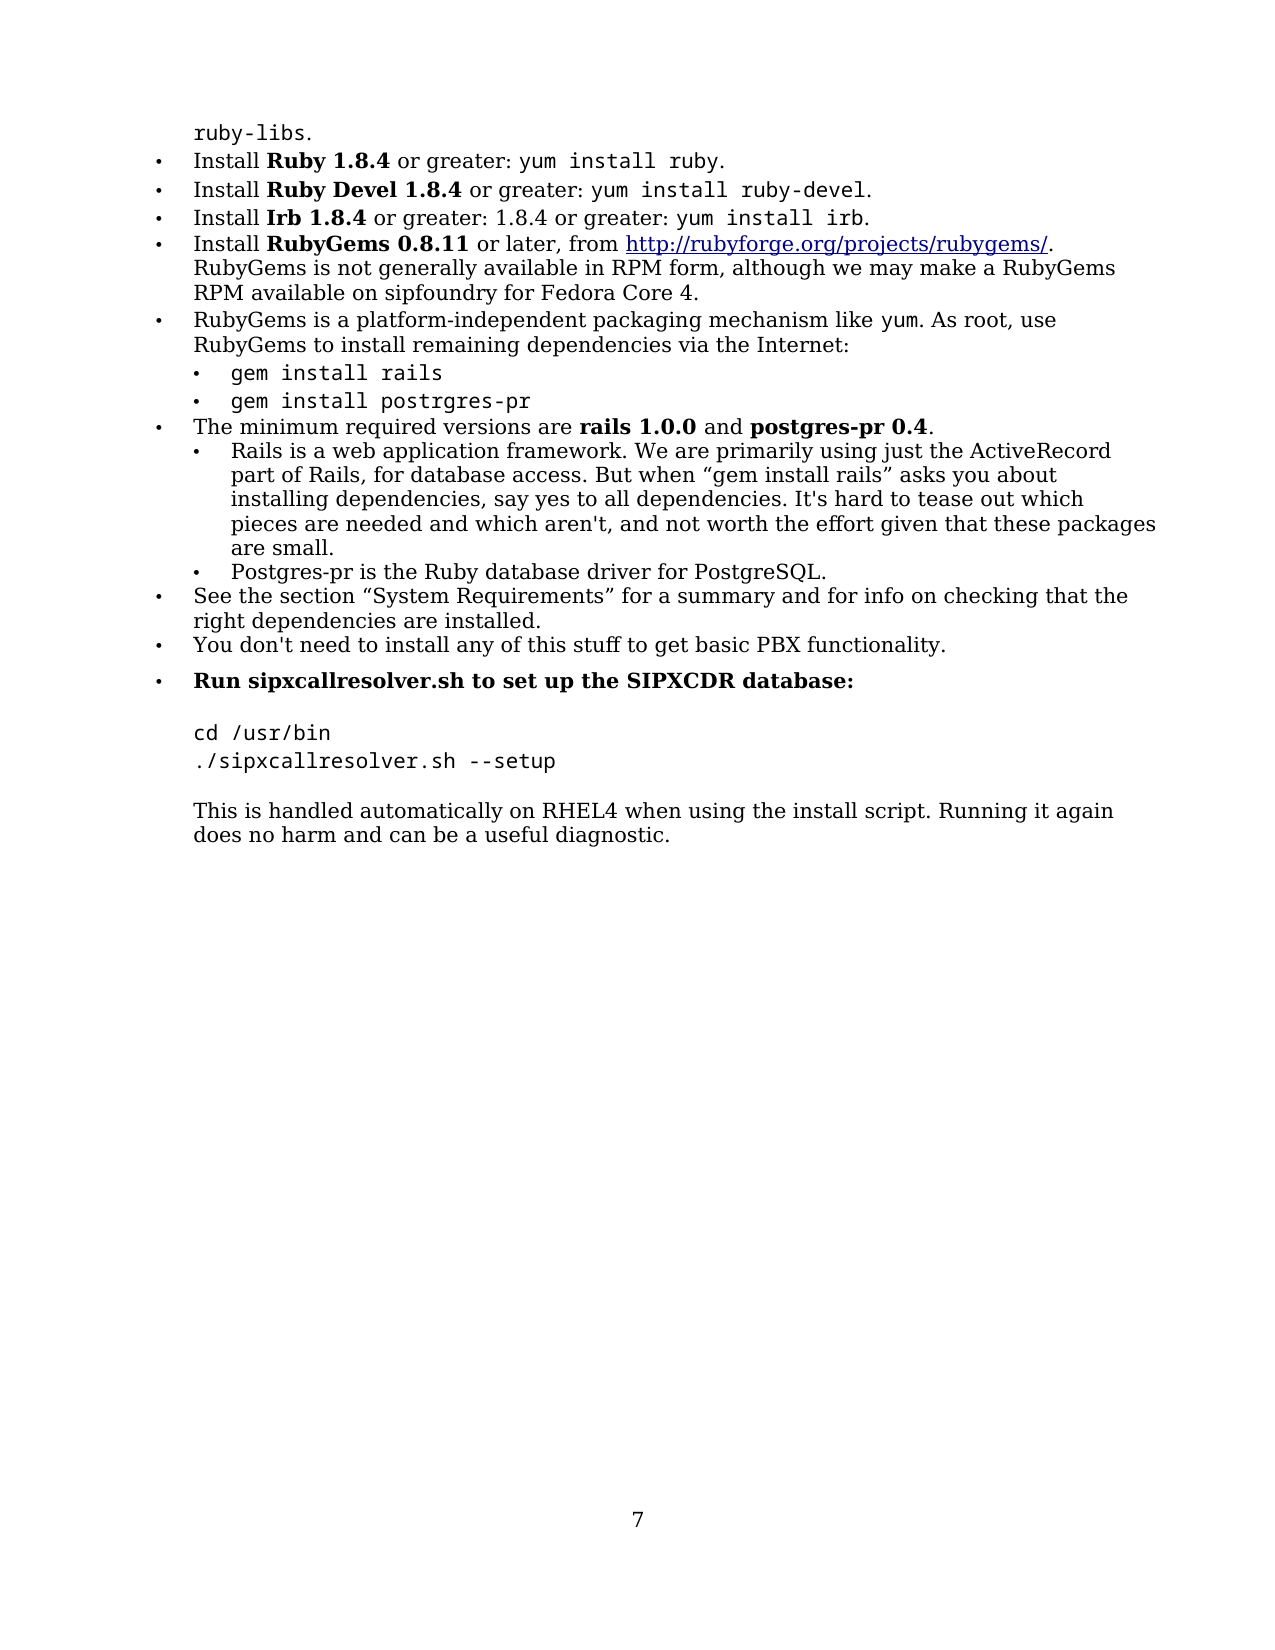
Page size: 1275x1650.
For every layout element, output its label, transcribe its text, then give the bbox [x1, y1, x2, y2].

list You don't need to install any of this stuff to get basic PBX functionality. [156, 633, 1157, 657]
list Run sipxcallresolver.sh to set up the SIPXCDR database: [156, 669, 1157, 694]
list RubyGems is a platform-independent packaging mechanism like yum. As root, use RubyGems to install remaining dependencies via the Internet: [156, 305, 1157, 358]
list Postgres-pr is the Ruby database driver for PostgreSQL. [193, 560, 1157, 584]
list Rails is a web application framework. We are primarily using just the ActiveRecord part of Rails, for database access. But when “gem install rails” asks you about installing dependencies, say yes to all dependencies. It's hard to tease out which pieces are needed and which aren't, and not worth the effort given that these packages are small. [193, 439, 1157, 560]
list The minimum required versions are rails 1.0.0 and postgres-pr 0.4. [156, 414, 1157, 439]
list Install Ruby 1.8.4 or greater: yum install ruby. [156, 147, 1157, 175]
text cd /usr/bin ./sipxcallresolver.sh --setup [193, 694, 1157, 775]
list gem install postrgres-pr [193, 386, 1157, 414]
text This is handled automatically on RHEL4 when using the install script. Running it again does no harm and can be a useful diagnostic. [193, 775, 1157, 848]
list gem install rails [193, 358, 1157, 386]
list ruby-libs. [156, 118, 1157, 147]
list Install RubyGems 0.8.11 or later, from http://rubyforge.org/projects/rubygems/. RubyGems is not generally available in RPM form, although we may make a RubyGems RPM available on sipfoundry for Fedora Core 4. [156, 232, 1157, 305]
list Install Ruby Devel 1.8.4 or greater: yum install ruby-devel. [156, 175, 1157, 203]
list Install Irb 1.8.4 or greater: 1.8.4 or greater: yum install irb. [156, 203, 1157, 232]
list See the section “System Requirements” for a summary and for info on checking that the right dependencies are installed. [156, 584, 1157, 633]
